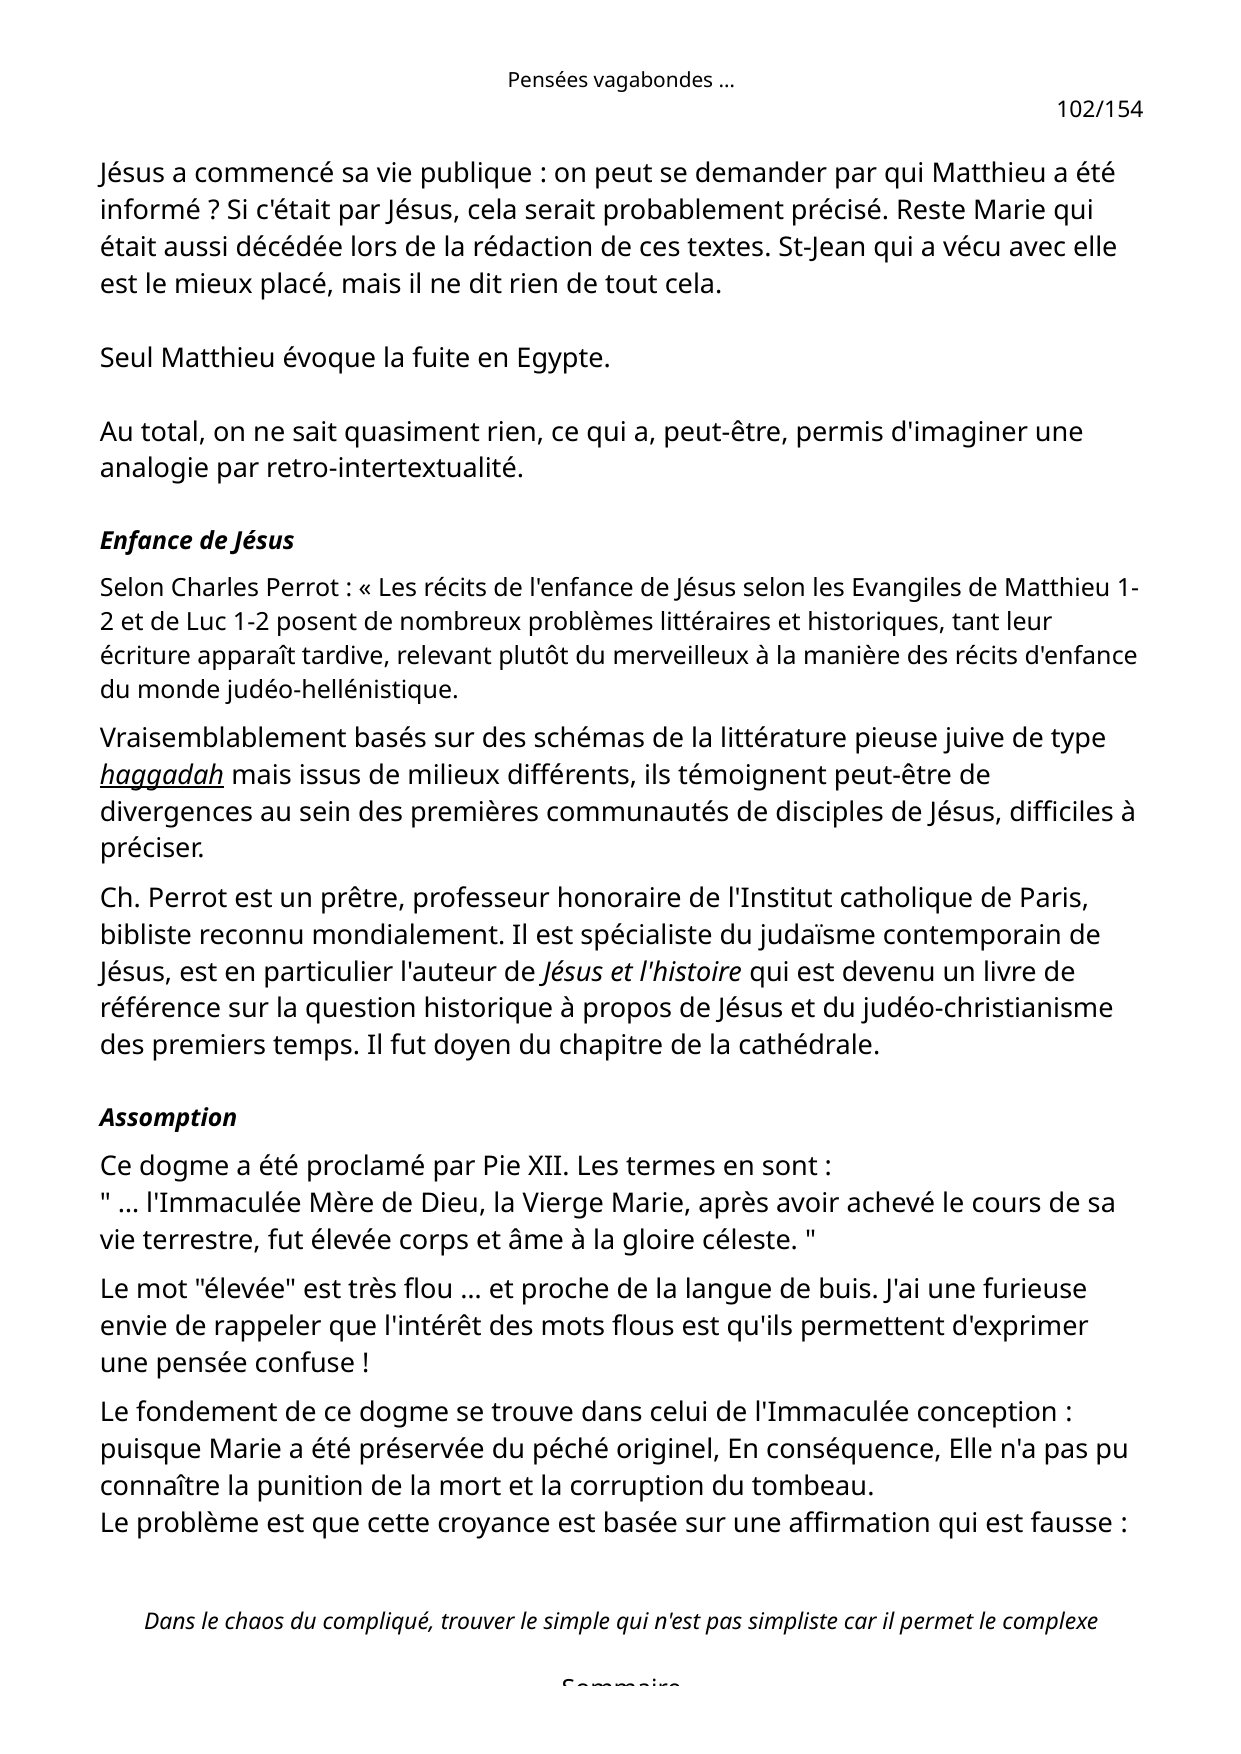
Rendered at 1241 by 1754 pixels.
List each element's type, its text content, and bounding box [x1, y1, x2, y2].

text Vraisemblablement basés sur des schémas de la littérature pieuse juive de type haggadah mais issus de milieux différents, ils témoignent peut-être de divergences au sein des premières communautés de disciples de Jésus, difficiles à préciser. [99, 718, 1143, 866]
text Ch. Perrot est un prêtre, professeur honoraire de l'Institut catholique de Paris, bibliste reconnu mondialement. Il est spécialiste du judaïsme contemporain de Jésus, est en particulier l'auteur de Jésus et l'histoire qui est devenu un livre de référence sur la question historique à propos de Jésus et du judéo-christianisme des premiers temps. Il fut doyen du chapitre de la cathédrale. [99, 878, 1143, 1063]
text Le fondement de ce dogme se trouve dans celui de l'Immaculée conception : puisque Marie a été préservée du péché originel, En conséquence, Elle n'a pas pu connaître la punition de la mort et la corruption du tombeau. Le problème est que cette croyance est basée sur une affirmation qui est fausse : [99, 1393, 1143, 1540]
text Ce dogme a été proclamé par Pie XII. Les termes en sont : " … l'Immaculée Mère de Dieu, la Vierge Marie, après avoir achevé le cours de sa vie terrestre, fut élevée corps et âme à la gloire céleste. " [99, 1146, 1143, 1257]
text Jésus a commencé sa vie publique : on peut se demander par qui Matthieu a été informé ? Si c'était par Jésus, cela serait probablement précisé. Reste Marie qui était aussi décédée lors de la rédaction de ces textes. St-Jean qui a vécu avec elle est le mieux placé, mais il ne dit rien de tout cela. Seul Matthieu évoque la fuite en Egypte. Au total, on ne sait quasiment rien, ce qui a, peut-être, permis d'imaginer une analogie par retro-intertextualité. [99, 154, 1143, 486]
subtitle Assomption [99, 1100, 1143, 1134]
subtitle Enfance de Jésus [99, 523, 1143, 557]
text Selon Charles Perrot : « Les récits de l'enfance de Jésus selon les Evangiles de Matthieu 1-2 et de Luc 1-2 posent de nombreux problèmes littéraires et historiques, tant leur écriture apparaît tardive, relevant plutôt du merveilleux à la manière des récits d'enfance du monde judéo-hellénistique. [99, 569, 1143, 706]
text Le mot "élevée" est très flou … et proche de la langue de buis. J'ai une furieuse envie de rappeler que l'intérêt des mots flous est qu'ils permettent d'exprimer une pensée confuse ! [99, 1269, 1143, 1380]
